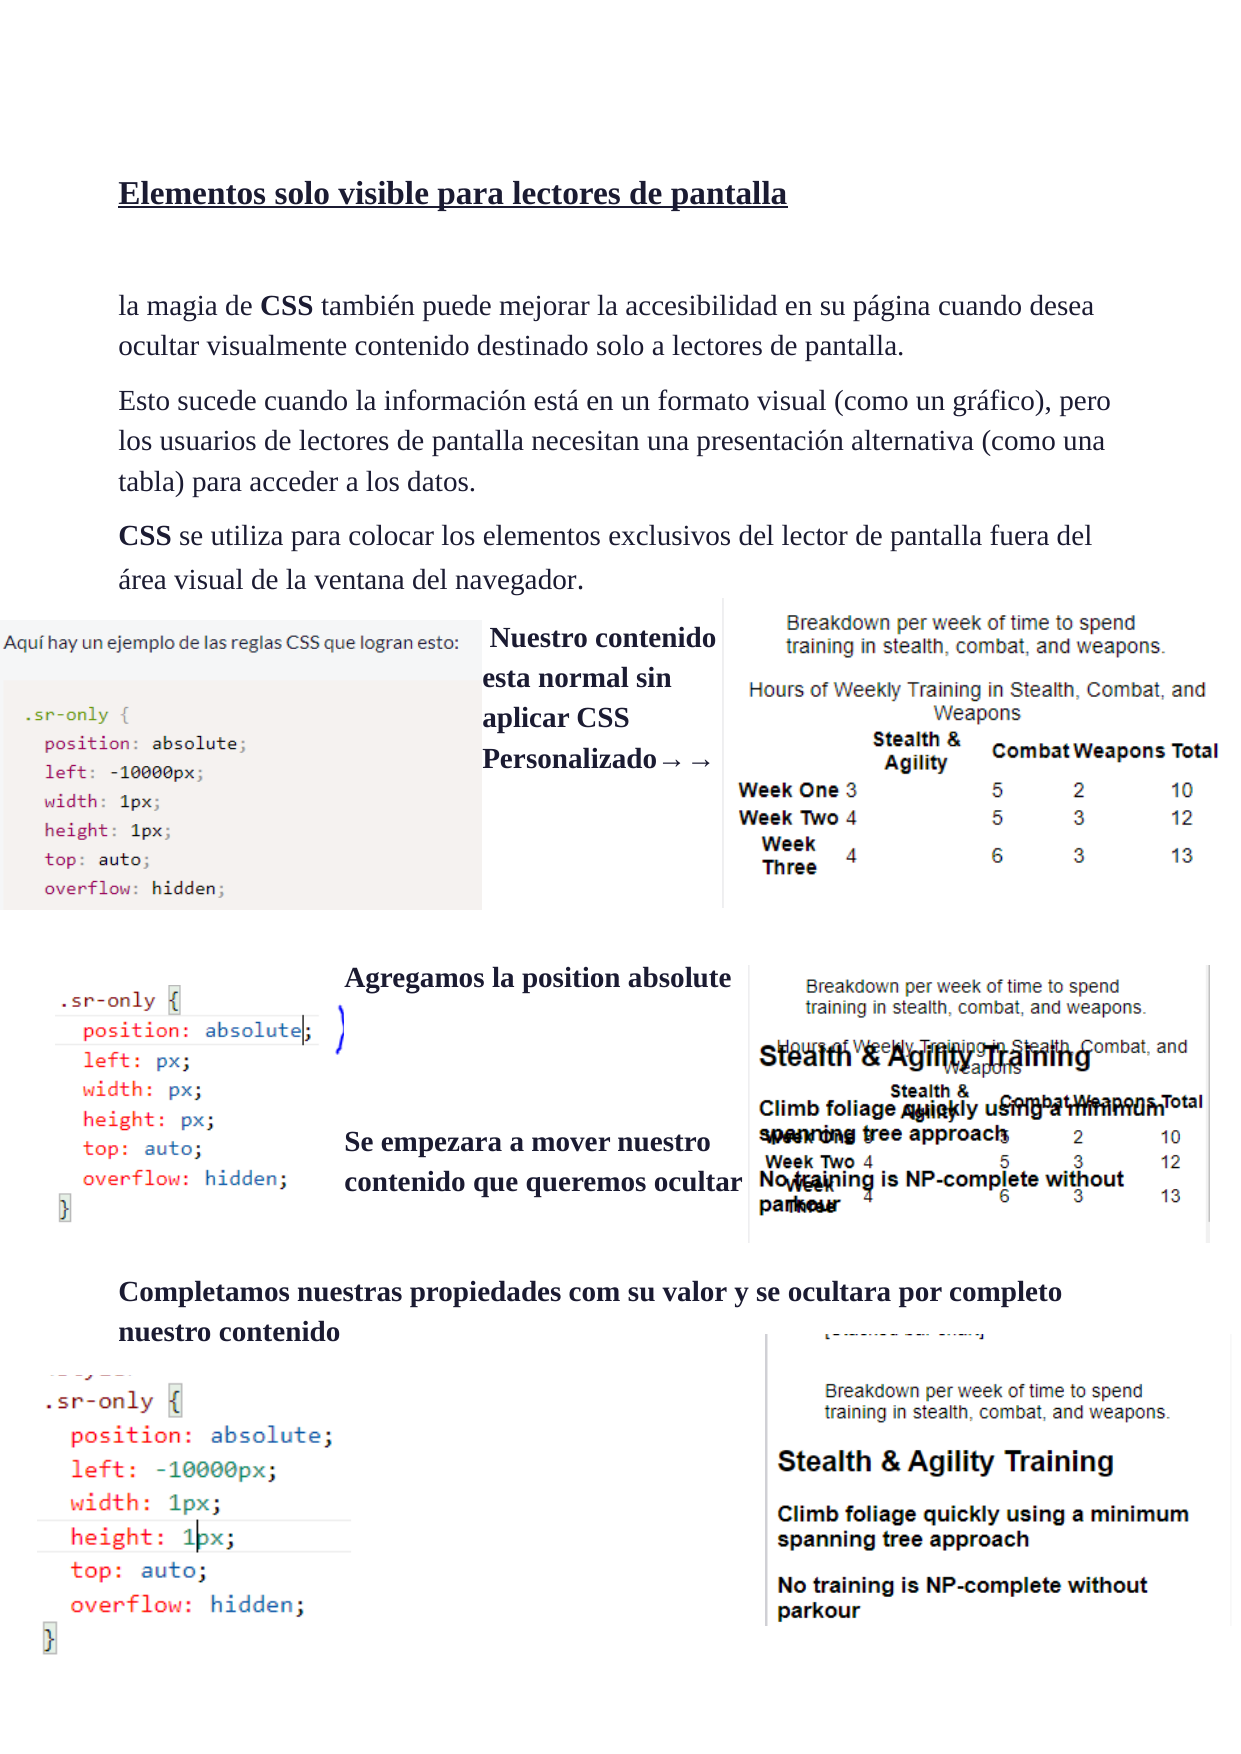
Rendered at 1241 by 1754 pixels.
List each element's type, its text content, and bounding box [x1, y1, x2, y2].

picture [765, 1334, 1232, 1626]
text Completamos nuestras propiedades com su valor y se ocultara por completo nuestro contenido [118, 1274, 1122, 1348]
picture [722, 598, 1232, 908]
text Agregamos la position absolute [118, 960, 1122, 993]
text la magia de CSS también puede mejorar la accesibilidad en su página cuando desea ocultar visualmente contenido destinado solo a lectores de pantalla. [118, 288, 1122, 362]
picture [55, 985, 344, 1225]
picture [37, 1375, 352, 1661]
text Nuestro contenido esta normal sin aplicar CSS Personalizado→→ [482, 620, 722, 774]
text Elementos solo visible para lectores de pantalla [118, 173, 1122, 211]
picture [0, 620, 482, 910]
text CSS se utiliza para colocar los elementos exclusivos del lector de pantalla fuera del área visual de la ventana del navegador. [118, 518, 1122, 598]
text Se empezara a mover nuestro contenido que queremos ocultar [344, 1124, 748, 1198]
text Esto sucede cuando la información está en un formato visual (como un gráfico), pero los usuarios de lectores de pantalla necesitan una presentación alternativa (como una tabla) para acceder a los datos. [118, 383, 1122, 497]
picture [748, 965, 1210, 1243]
